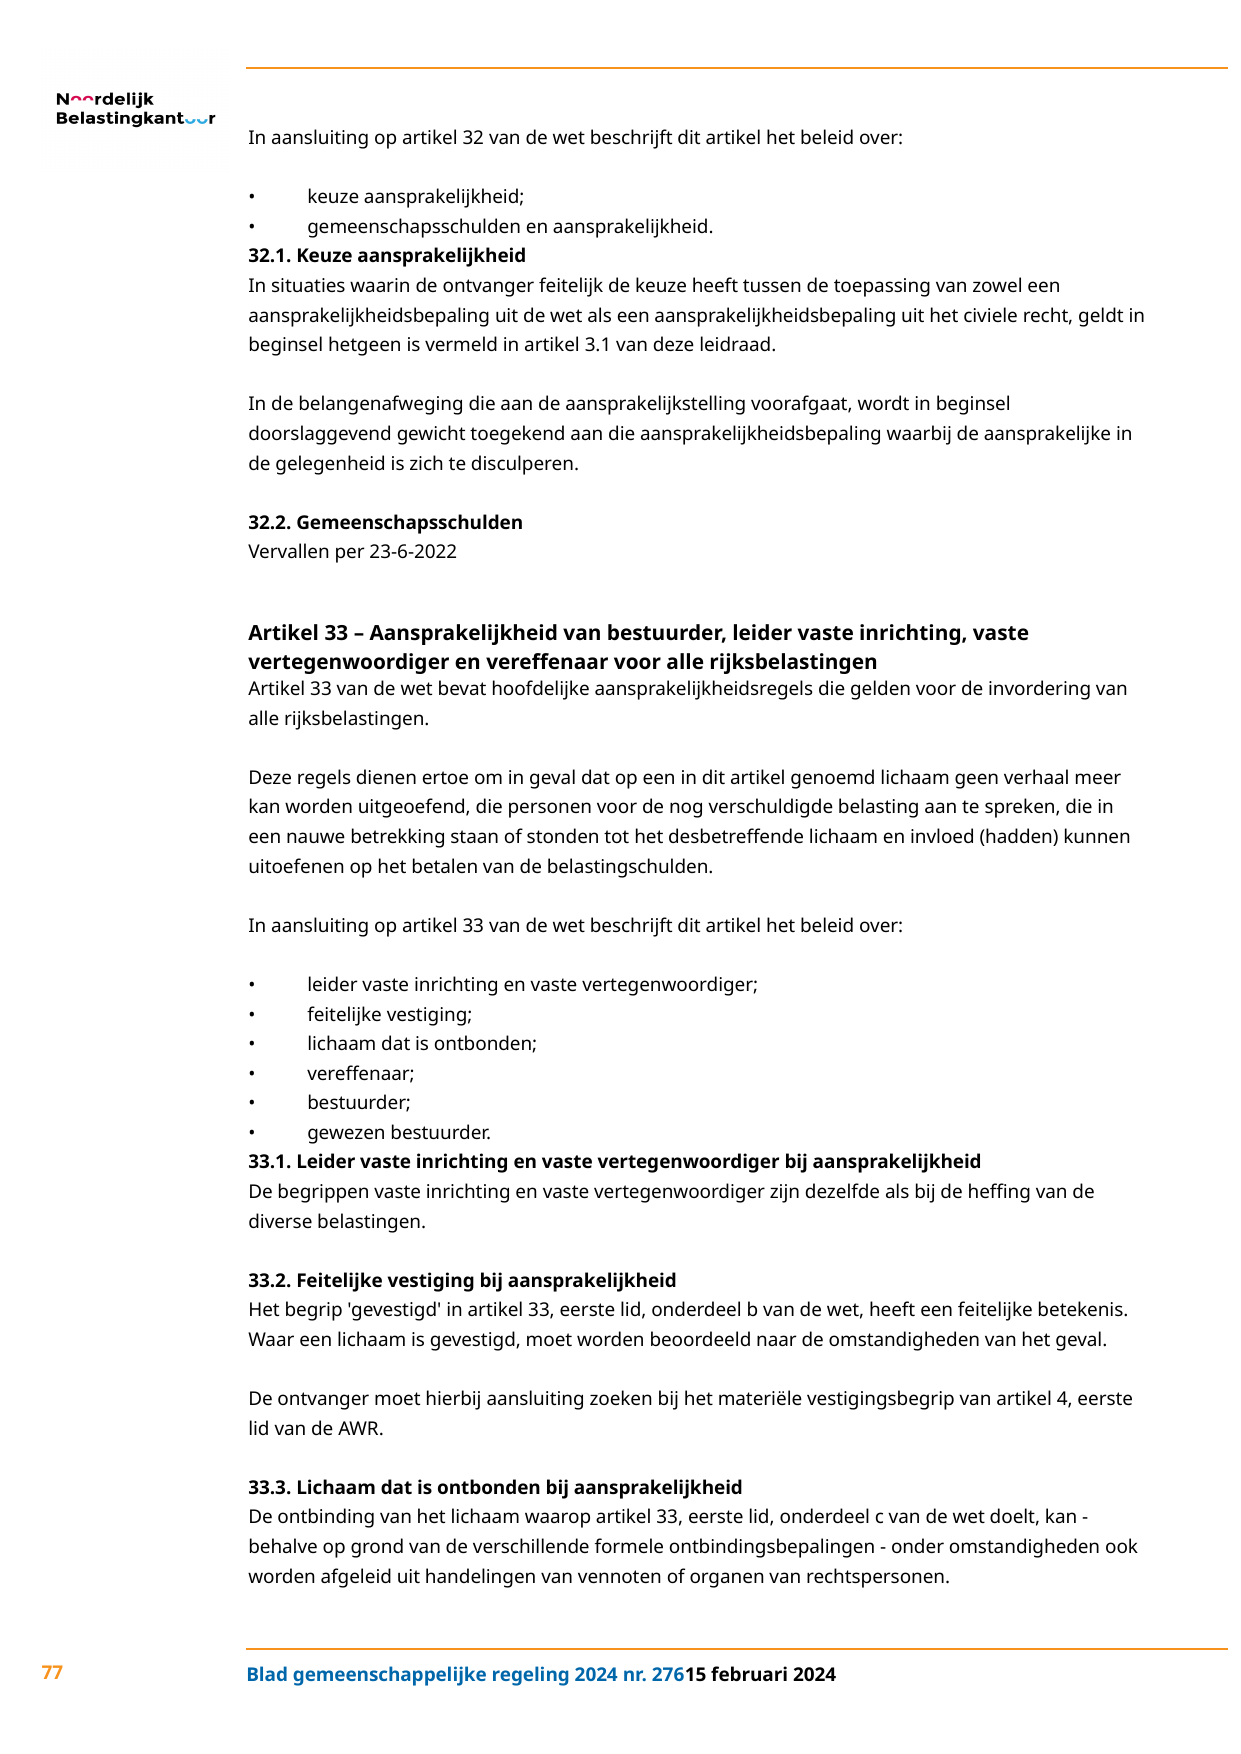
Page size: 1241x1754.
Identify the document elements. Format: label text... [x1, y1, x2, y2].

text In situaties waarin de ontvanger feitelijk de keuze heeft tussen de toepassing van zowel een aansprakelijkheidsbepaling uit de wet als een aansprakelijkheidsbepaling uit het civiele recht, geldt in beginsel hetgeen is vermeld in artikel 3.1 van deze leidraad. [248, 272, 1152, 357]
list bestuurder; [248, 1089, 1152, 1115]
text 33.3. Lichaam dat is ontbonden bij aansprakelijkheid [248, 1474, 1152, 1500]
text In aansluiting op artikel 32 van de wet beschrijft dit artikel het beleid over: [248, 124, 1152, 150]
text 33.1. Leider vaste inrichting en vaste vertegenwoordiger bij aansprakelijkheid [248, 1149, 1152, 1174]
list gemeenschapsschulden en aansprakelijkheid. [248, 213, 1152, 239]
list lichaam dat is ontbonden; [248, 1030, 1152, 1056]
text Het begrip 'gevestigd' in artikel 33, eerste lid, onderdeel b van de wet, heeft een feitelijke betekenis. Waar een lichaam is gevestigd, moet worden beoordeeld naar de omstandigheden van het geval. [248, 1297, 1152, 1352]
text In de belangenafweging die aan de aansprakelijkstelling voorafgaat, wordt in beginsel doorslaggevend gewicht toegekend aan die aansprakelijkheidsbepaling waarbij de aansprakelijke in de gelegenheid is zich te disculperen. [248, 391, 1152, 476]
text De begrippen vaste inrichting en vaste vertegenwoordiger zijn dezelfde als bij de heffing van de diverse belastingen. [248, 1178, 1152, 1234]
text 32.1. Keuze aansprakelijkheid [248, 243, 1152, 268]
list feitelijke vestiging; [248, 1001, 1152, 1027]
text 33.2. Feitelijke vestiging bij aansprakelijkheid [248, 1267, 1152, 1293]
list gewezen bestuurder. [248, 1119, 1152, 1145]
text 32.2. Gemeenschapsschulden [248, 509, 1152, 535]
text In aansluiting op artikel 33 van de wet beschrijft dit artikel het beleid over: [248, 912, 1152, 938]
text Deze regels dienen ertoe om in geval dat op een in dit artikel genoemd lichaam geen verhaal meer kan worden uitgeoefend, die personen voor de nog verschuldigde belasting aan te spreken, die in een nauwe betrekking staan of stonden tot het desbetreffende lichaam en invloed (hadden) kunnen uitoefenen op het betalen van de belastingschulden. [248, 764, 1152, 879]
list vereffenaar; [248, 1060, 1152, 1086]
list keuze aansprakelijkheid; [248, 183, 1152, 209]
text Artikel 33 van de wet bevat hoofdelijke aansprakelijkheidsregels die gelden voor de invordering van alle rijksbelastingen. [248, 675, 1152, 731]
list leider vaste inrichting en vaste vertegenwoordiger; [248, 971, 1152, 997]
text Artikel 33 – Aansprakelijkheid van bestuurder, leider vaste inrichting, vaste vertegenwoordiger en vereffenaar voor alle rijksbelastingen [248, 618, 1152, 675]
text Vervallen per 23-6-2022 [248, 538, 1152, 564]
picture [41, 47, 231, 172]
text De ontvanger moet hierbij aansluiting zoeken bij het materiële vestigingsbegrip van artikel 4, eerste lid van de AWR. [248, 1385, 1152, 1441]
text De ontbinding van het lichaam waarop artikel 33, eerste lid, onderdeel c van de wet doelt, kan - behalve op grond van de verschillende formele ontbindingsbepalingen - onder omstandigheden ook worden afgeleid uit handelingen van vennoten of organen van rechtspersonen. [248, 1504, 1152, 1589]
